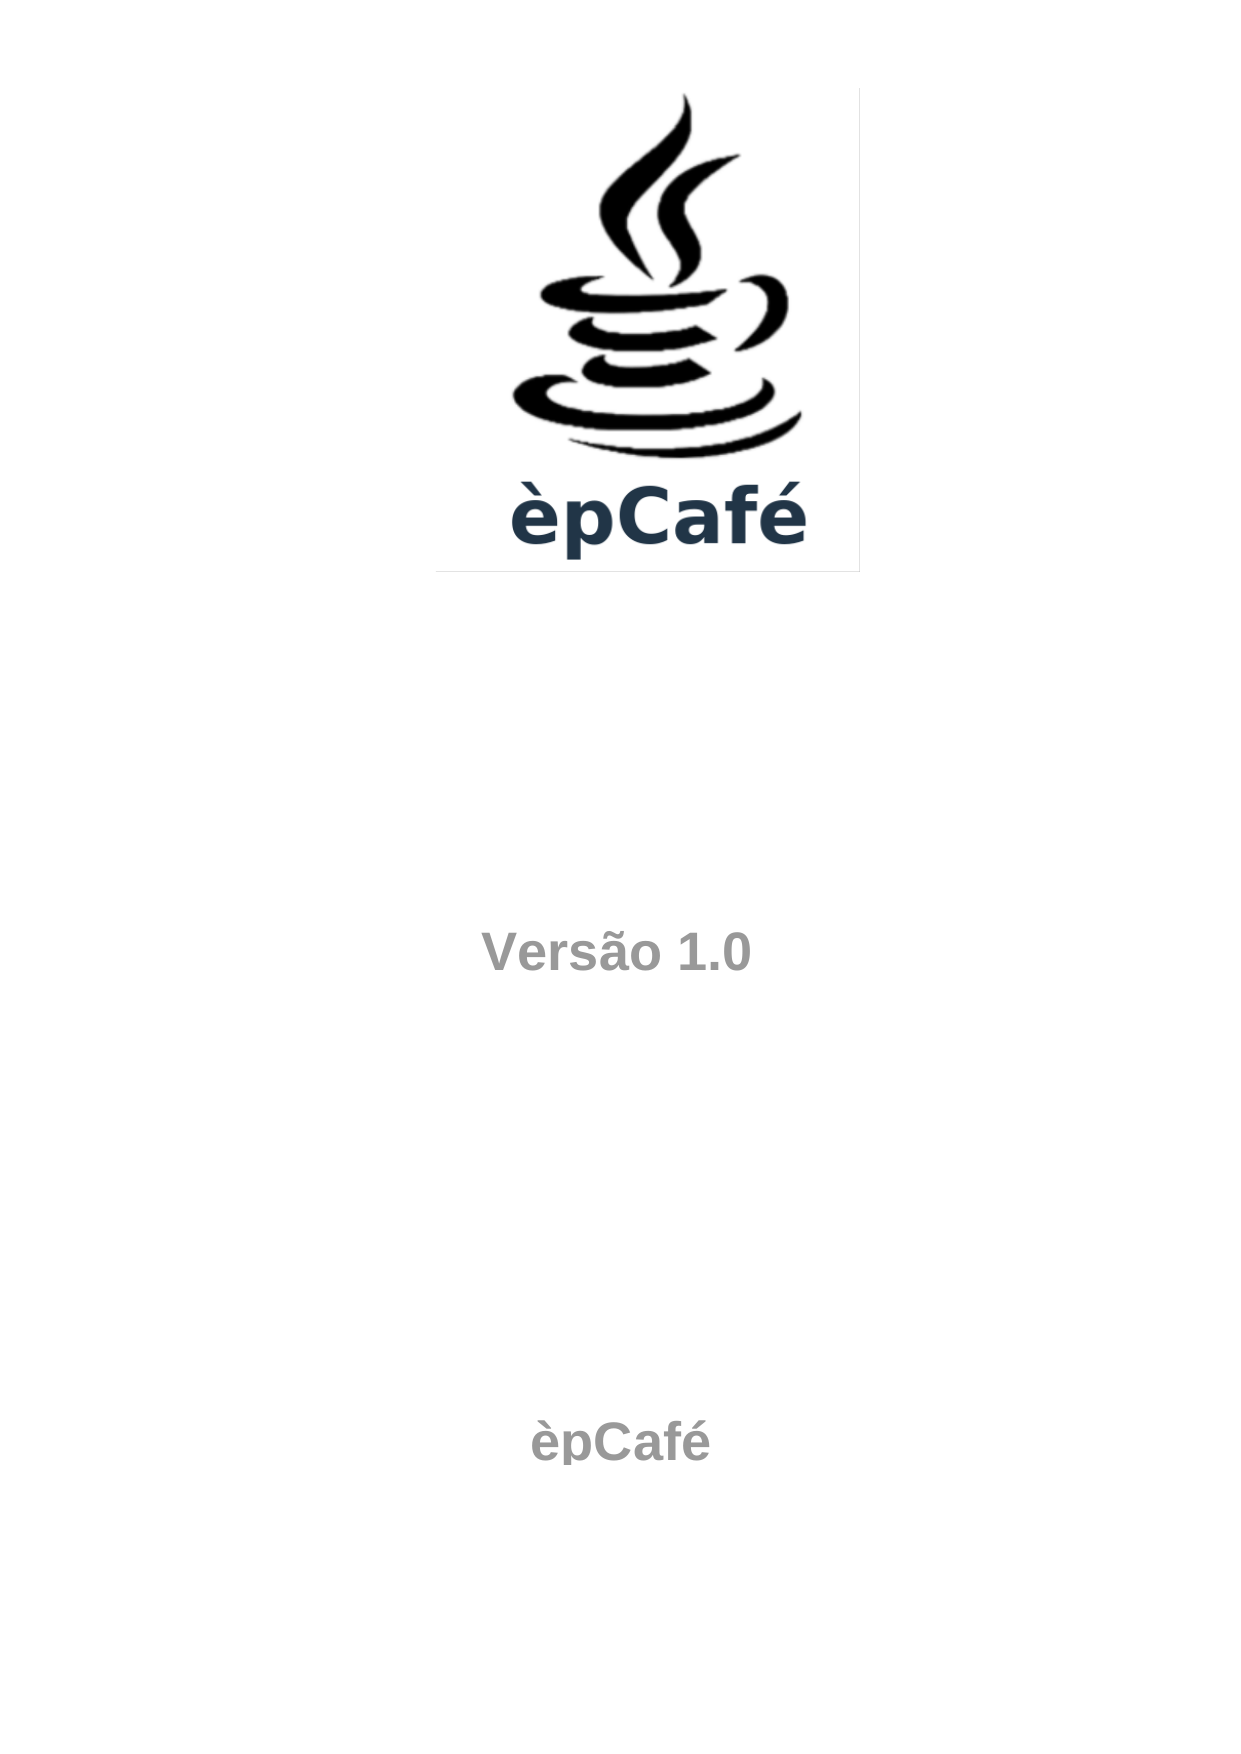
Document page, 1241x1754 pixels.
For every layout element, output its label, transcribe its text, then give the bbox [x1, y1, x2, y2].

text Versão 1.0 [49, 919, 1184, 981]
text èpCafé [39, 1409, 1202, 1464]
picture [435, 88, 864, 576]
